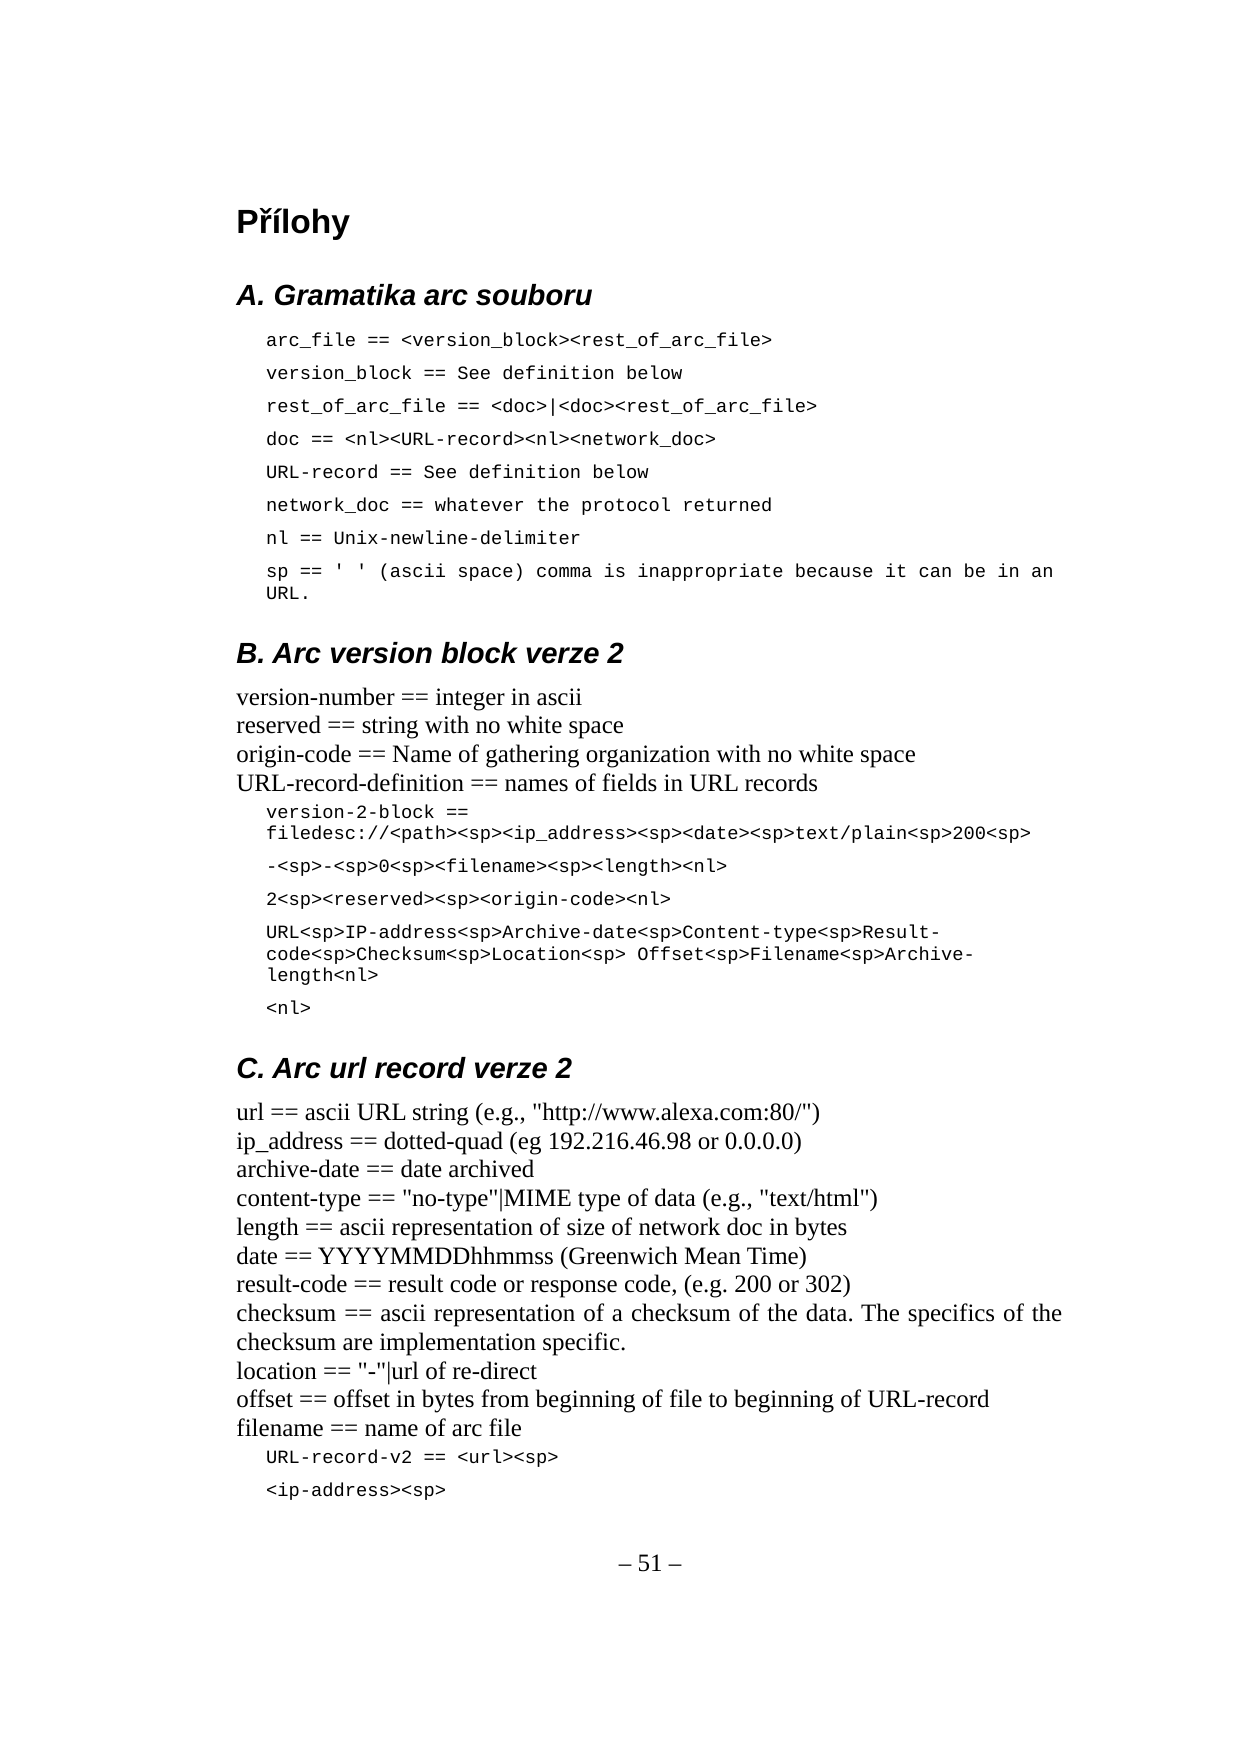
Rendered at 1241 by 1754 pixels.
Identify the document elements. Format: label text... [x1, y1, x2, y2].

text <nl> [266, 999, 1063, 1020]
text URL-record-definition == names of fields in URL records [236, 768, 1063, 797]
text location == "-"|url of re-direct [236, 1356, 1063, 1384]
text content-type == "no-type"|MIME type of data (e.g., "text/html") [236, 1183, 1063, 1212]
text filename == name of arc file [236, 1413, 1063, 1442]
text reserved == string with no white space [236, 710, 1063, 739]
text archive-date == date archived [236, 1154, 1063, 1183]
subtitle B. Arc version block verze 2 [236, 636, 1063, 669]
text URL-record == See definition below [266, 463, 1063, 484]
subtitle A. Gramatika arc souboru [236, 278, 1063, 312]
subtitle C. Arc url record verze 2 [236, 1051, 1063, 1084]
text date == YYYYMMDDhhmmss (Greenwich Mean Time) [236, 1241, 1063, 1269]
text version-number == integer in ascii [236, 682, 1063, 710]
text <ip-address><sp> [266, 1481, 1063, 1502]
text arc_file == <version_block><rest_of_arc_file> [266, 330, 1063, 352]
text checksum == ascii representation of a checksum of the data. The specifics of the checksum are implementation specific. [236, 1298, 1063, 1356]
text -<sp>-<sp>0<sp><filename><sp><length><nl> [266, 857, 1063, 878]
text offset == offset in bytes from beginning of file to beginning of URL-record [236, 1384, 1063, 1413]
text 2<sp><reserved><sp><origin-code><nl> [266, 890, 1063, 911]
text URL-record-v2 == <url><sp> [266, 1448, 1063, 1469]
text version_block == See definition below [266, 363, 1063, 385]
text sp == ' ' (ascii space) comma is inappropriate because it can be in an URL. [266, 562, 1063, 605]
text version-2-block == filedesc://<path><sp><ip_address><sp><date><sp>text/plain<sp>200<sp> [266, 803, 1063, 845]
text length == ascii representation of size of network doc in bytes [236, 1212, 1063, 1241]
text url == ascii URL string (e.g., "http://www.alexa.com:80/") [236, 1097, 1063, 1126]
text result-code == result code or response code, (e.g. 200 or 302) [236, 1269, 1063, 1298]
text network_doc == whatever the protocol returned [266, 496, 1063, 517]
text URL<sp>IP-address<sp>Archive-date<sp>Content-type<sp>Result-code<sp>Checksum<sp>Location<sp> Offset<sp>Filename<sp>Archive-length<nl> [266, 923, 1063, 987]
subtitle Přílohy [236, 202, 1063, 241]
text rest_of_arc_file == <doc>|<doc><rest_of_arc_file> [266, 397, 1063, 418]
text origin-code == Name of gathering organization with no white space [236, 739, 1063, 768]
text nl == Unix-newline-delimiter [266, 529, 1063, 550]
text ip_address == dotted-quad (eg 192.216.46.98 or 0.0.0.0) [236, 1126, 1063, 1154]
text doc == <nl><URL-record><nl><network_doc> [266, 430, 1063, 451]
